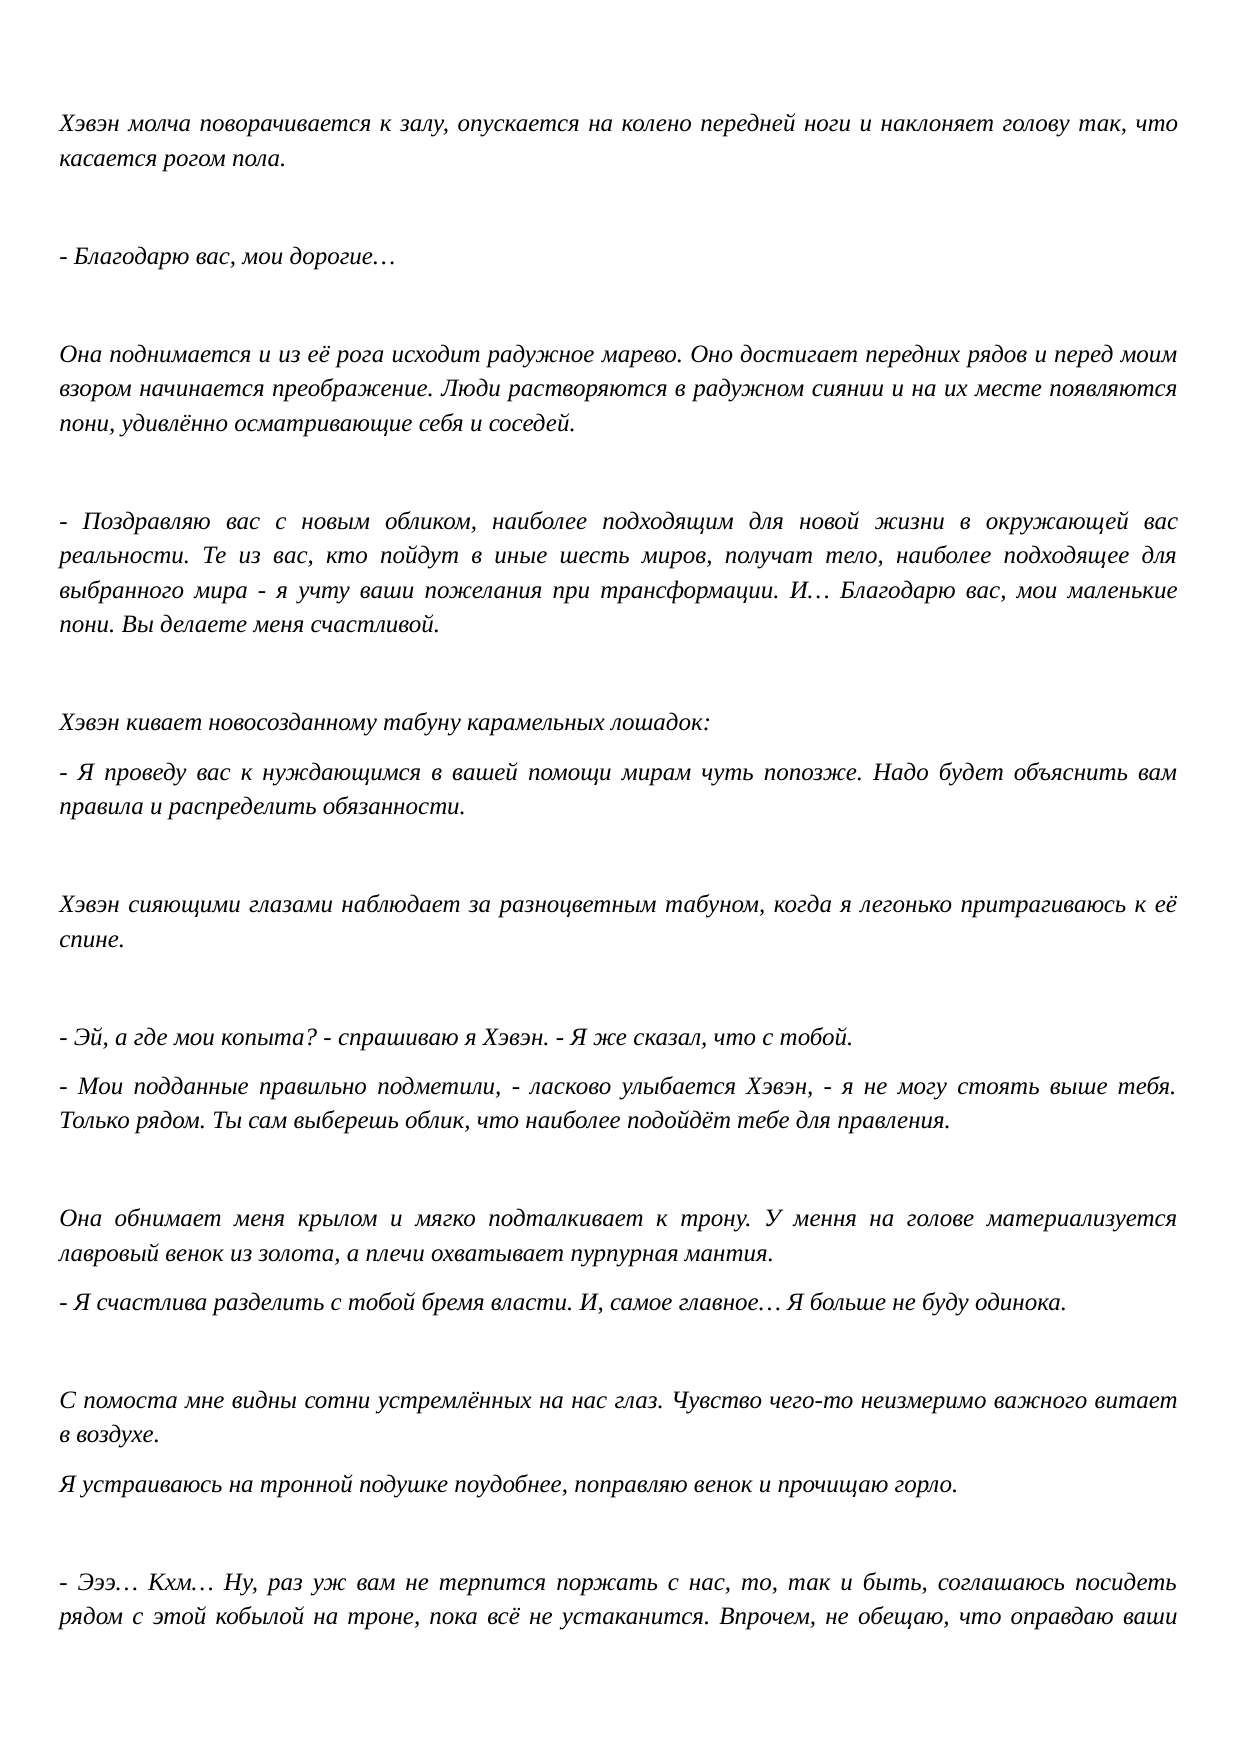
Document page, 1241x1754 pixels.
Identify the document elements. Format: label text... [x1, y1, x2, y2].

text - Я счастлива разделить с тобой бремя власти. И, самое главное… Я больше не буду одинока. [59, 1287, 1181, 1316]
text Я устраиваюсь на тронной подушке поудобнее, поправляю венок и прочищаю горло. [59, 1469, 1181, 1497]
text Хэвэн сияющими глазами наблюдает за разноцветным табуном, когда я легонько притрагиваюсь к её спине. [59, 889, 1181, 952]
text - Я проведу вас к нуждающимся в вашей помощи мирам чуть попозже. Надо будет объяснить вам правила и распределить обязанности. [59, 757, 1181, 820]
text Хэвэн кивает новосозданному табуну карамельных лошадок: [59, 707, 1181, 736]
text Она поднимается и из её рога исходит радужное марево. Оно достигает передних рядов и перед моим взором начинается преображение. Люди растворяются в радужном сиянии и на их месте появляются пони, удивлённо осматривающие себя и соседей. [59, 339, 1181, 437]
text - Благодарю вас, мои дорогие… [59, 241, 1181, 269]
text - Поздравляю вас с новым обликом, наиболее подходящим для новой жизни в окружающей вас реальности. Те из вас, кто пойдут в иные шесть миров, получат тело, наиболее подходящее для выбранного мира - я учту ваши пожелания при трансформации. И… Благодарю вас, мои маленькие пони. Вы делаете меня счастливой. [59, 506, 1181, 638]
text - Мои подданные правильно подметили, - ласково улыбается Хэвэн, - я не могу стоять выше тебя. Только рядом. Ты сам выберешь облик, что наиболее подойдёт тебе для правления. [59, 1071, 1181, 1134]
text - Эй, а где мои копыта? - спрашиваю я Хэвэн. - Я же сказал, что с тобой. [59, 1022, 1181, 1051]
text Хэвэн молча поворачивается к залу, опускается на колено передней ноги и наклоняет голову так, что касается рогом пола. [59, 108, 1181, 171]
text С помоста мне видны сотни устремлённых на нас глаз. Чувство чего-то неизмеримо важного витает в воздухе. [59, 1385, 1181, 1448]
text - Эээ… Кхм… Ну, раз уж вам не терпится поржать с нас, то, так и быть, соглашаюсь посидеть рядом с этой кобылой на троне, пока всё не устаканится. Впрочем, не обещаю, что оправдаю ваши [59, 1567, 1181, 1630]
text Она обнимает меня крылом и мягко подталкивает к трону. У мення на голове материализуется лавровый венок из золота, а плечи охватывает пурпурная мантия. [59, 1203, 1181, 1267]
